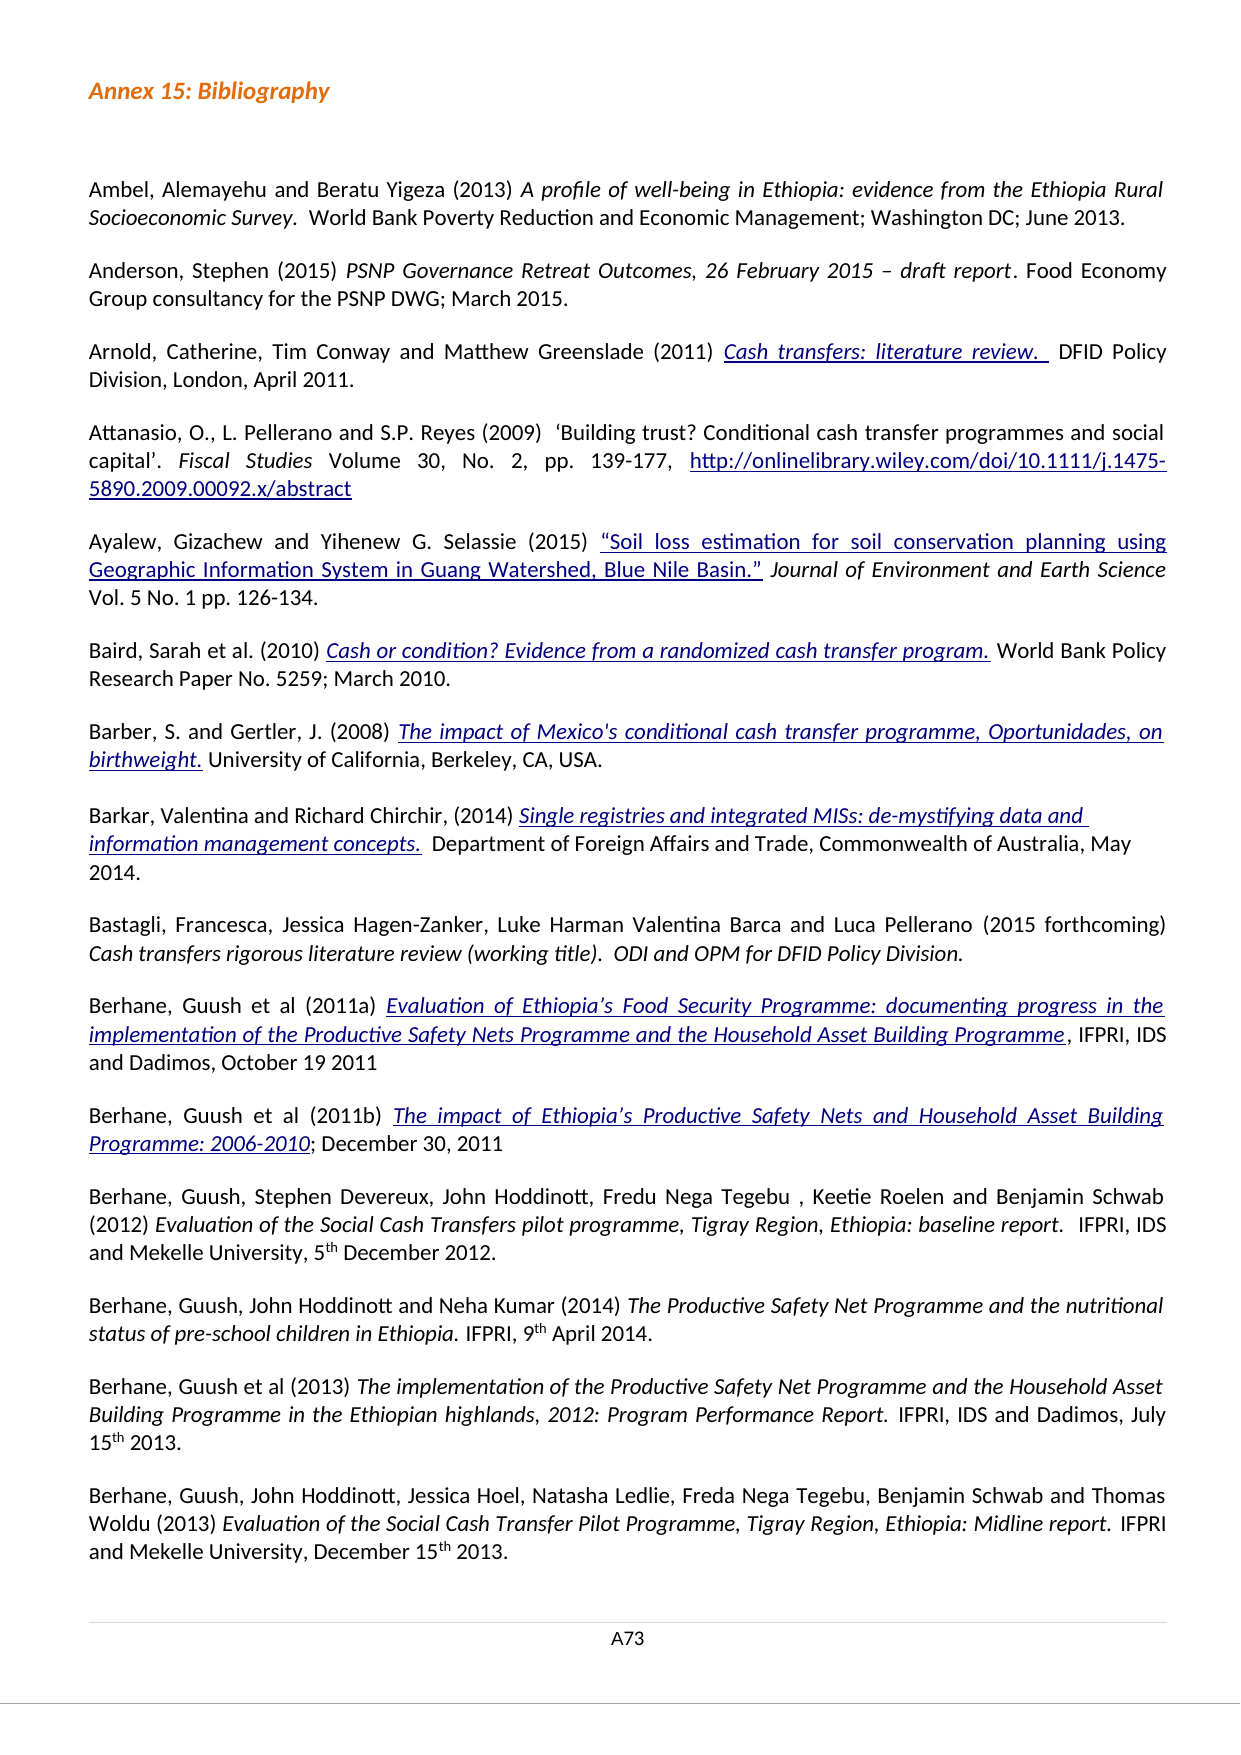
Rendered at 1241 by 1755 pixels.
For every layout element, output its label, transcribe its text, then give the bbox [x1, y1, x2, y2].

text Anderson, Stephen (2015) PSNP Governance Retreat Outcomes, 26 February 2015 – draft report. Food Economy Group consultancy for the PSNP DWG; March 2015. [89, 256, 1167, 312]
text Berhane, Guush et al (2013) The implementation of the Productive Safety Net Programme and the Household Asset Building Programme in the Ethiopian highlands, 2012: Program Performance Report. IFPRI, IDS and Dadimos, July 15th 2013. [89, 1372, 1167, 1456]
text Attanasio, O., L. Pellerano and S.P. Reyes (2009) ‘Building trust? Conditional cash transfer programmes and social capital’. Fiscal Studies Volume 30, No. 2, pp. 139-177, http://onlinelibrary.wiley.com/doi/10.1111/j.1475-5890.2009.00092.x/abstract [89, 418, 1167, 502]
text Berhane, Guush, John Hoddinott and Neha Kumar (2014) The Productive Safety Net Programme and the nutritional status of pre-school children in Ethiopia. IFPRI, 9th April 2014. [89, 1291, 1167, 1347]
text Ambel, Alemayehu and Beratu Yigeza (2013) A profile of well-being in Ethiopia: evidence from the Ethiopia Rural Socioeconomic Survey. World Bank Poverty Reduction and Economic Management; Washington DC; June 2013. [89, 175, 1167, 231]
text Berhane, Guush, Stephen Devereux, John Hoddinott, Fredu Nega Tegebu , Keetie Roelen and Benjamin Schwab (2012) Evaluation of the Social Cash Transfers pilot programme, Tigray Region, Ethiopia: baseline report. IFPRI, IDS and Mekelle University, 5th December 2012. [89, 1182, 1167, 1266]
text Berhane, Guush, John Hoddinott, Jessica Hoel, Natasha Ledlie, Freda Nega Tegebu, Benjamin Schwab and Thomas Woldu (2013) Evaluation of the Social Cash Transfer Pilot Programme, Tigray Region, Ethiopia: Midline report. IFPRI and Mekelle University, December 15th 2013. [89, 1481, 1167, 1565]
text Berhane, Guush et al (2011a) Evaluation of Ethiopia’s Food Security Programme: documenting progress in the implementation of the Productive Safety Nets Programme and the Household Asset Building Programme, IFPRI, IDS and Dadimos, October 19 2011 [89, 992, 1167, 1076]
text Arnold, Catherine, Tim Conway and Matthew Greenslade (2011) Cash transfers: literature review. DFID Policy Division, London, April 2011. [89, 337, 1167, 393]
text Barkar, Valentina and Richard Chirchir, (2014) Single registries and integrated MISs: de-mystifying data and information management concepts. Department of Foreign Affairs and Trade, Commonwealth of Australia, May 2014. [89, 802, 1167, 886]
subtitle Annex 15: Bibliography [89, 75, 1167, 106]
text Ayalew, Gizachew and Yihenew G. Selassie (2015) “Soil loss estimation for soil conservation planning using Geographic Information System in Guang Watershed, Blue Nile Basin.” Journal of Environment and Earth Science Vol. 5 No. 1 pp. 126-134. [89, 527, 1167, 611]
text Berhane, Guush et al (2011b) The impact of Ethiopia’s Productive Safety Nets and Household Asset Building Programme: 2006-2010; December 30, 2011 [89, 1101, 1167, 1157]
text Bastagli, Francesca, Jessica Hagen-Zanker, Luke Harman Valentina Barca and Luca Pellerano (2015 forthcoming) Cash transfers rigorous literature review (working title). ODI and OPM for DFID Policy Division. [89, 911, 1167, 967]
text Barber, S. and Gertler, J. (2008) The impact of Mexico's conditional cash transfer programme, Oportunidades, on birthweight. University of California, Berkeley, CA, USA. [89, 717, 1167, 773]
text Baird, Sarah et al. (2010) Cash or condition? Evidence from a randomized cash transfer program. World Bank Policy Research Paper No. 5259; March 2010. [89, 636, 1167, 692]
